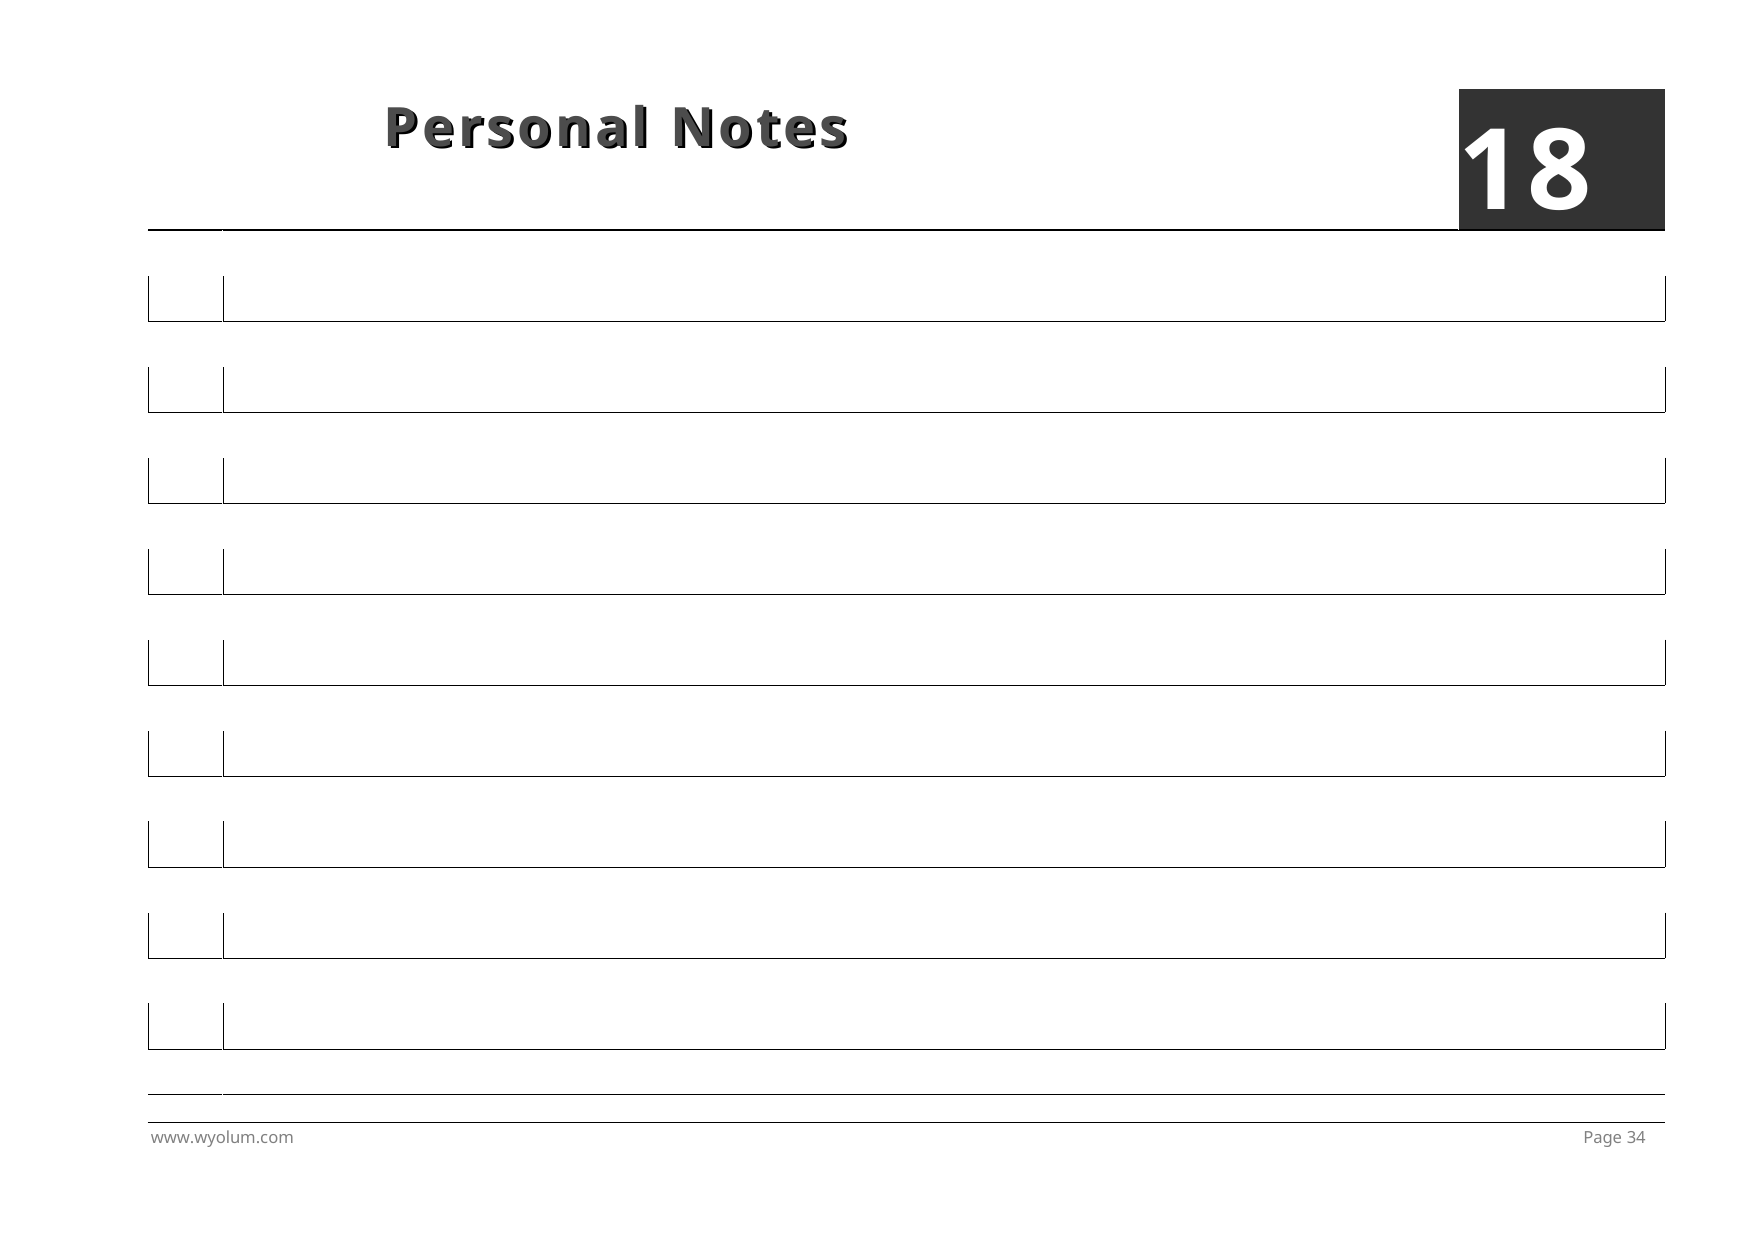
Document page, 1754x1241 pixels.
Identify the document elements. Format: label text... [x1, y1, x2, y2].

table_header [148, 231, 222, 276]
table_cell [224, 549, 1665, 594]
table_cell [224, 913, 1665, 958]
table_cell [148, 868, 222, 912]
table_cell [224, 458, 1665, 503]
table_cell [149, 731, 222, 776]
table_cell [148, 777, 222, 821]
table_header [223, 231, 1665, 276]
table_cell [148, 1050, 222, 1094]
table_cell [149, 458, 222, 503]
table_cell [224, 276, 1665, 321]
table_header 18 [1459, 89, 1665, 229]
table_cell [148, 686, 222, 731]
table_cell [224, 731, 1665, 776]
table_cell [148, 504, 222, 549]
table_cell [223, 595, 1665, 639]
table_cell [148, 183, 354, 229]
table_cell [149, 276, 222, 321]
table_cell [149, 640, 222, 685]
table_cell [224, 640, 1665, 685]
table_cell [223, 504, 1665, 549]
table_cell [223, 1050, 1665, 1094]
table_cell [224, 1003, 1665, 1049]
table_cell [148, 595, 222, 639]
table_cell [149, 549, 222, 594]
table_cell [149, 821, 222, 867]
table_cell [148, 322, 222, 367]
table_cell [354, 183, 1458, 229]
table_cell [149, 367, 222, 412]
table_cell [148, 413, 222, 458]
table_header [148, 89, 354, 183]
table_cell [223, 868, 1665, 912]
table_cell [149, 1003, 222, 1049]
table_cell [223, 322, 1665, 367]
table_cell [223, 777, 1665, 821]
table_cell [224, 367, 1665, 412]
table_cell [149, 913, 222, 958]
table_cell [224, 821, 1665, 867]
table_cell [148, 959, 222, 1003]
table_cell [223, 959, 1665, 1003]
table_cell [223, 686, 1665, 731]
table_cell [223, 413, 1665, 458]
table_header Personal Notes [354, 89, 1458, 183]
